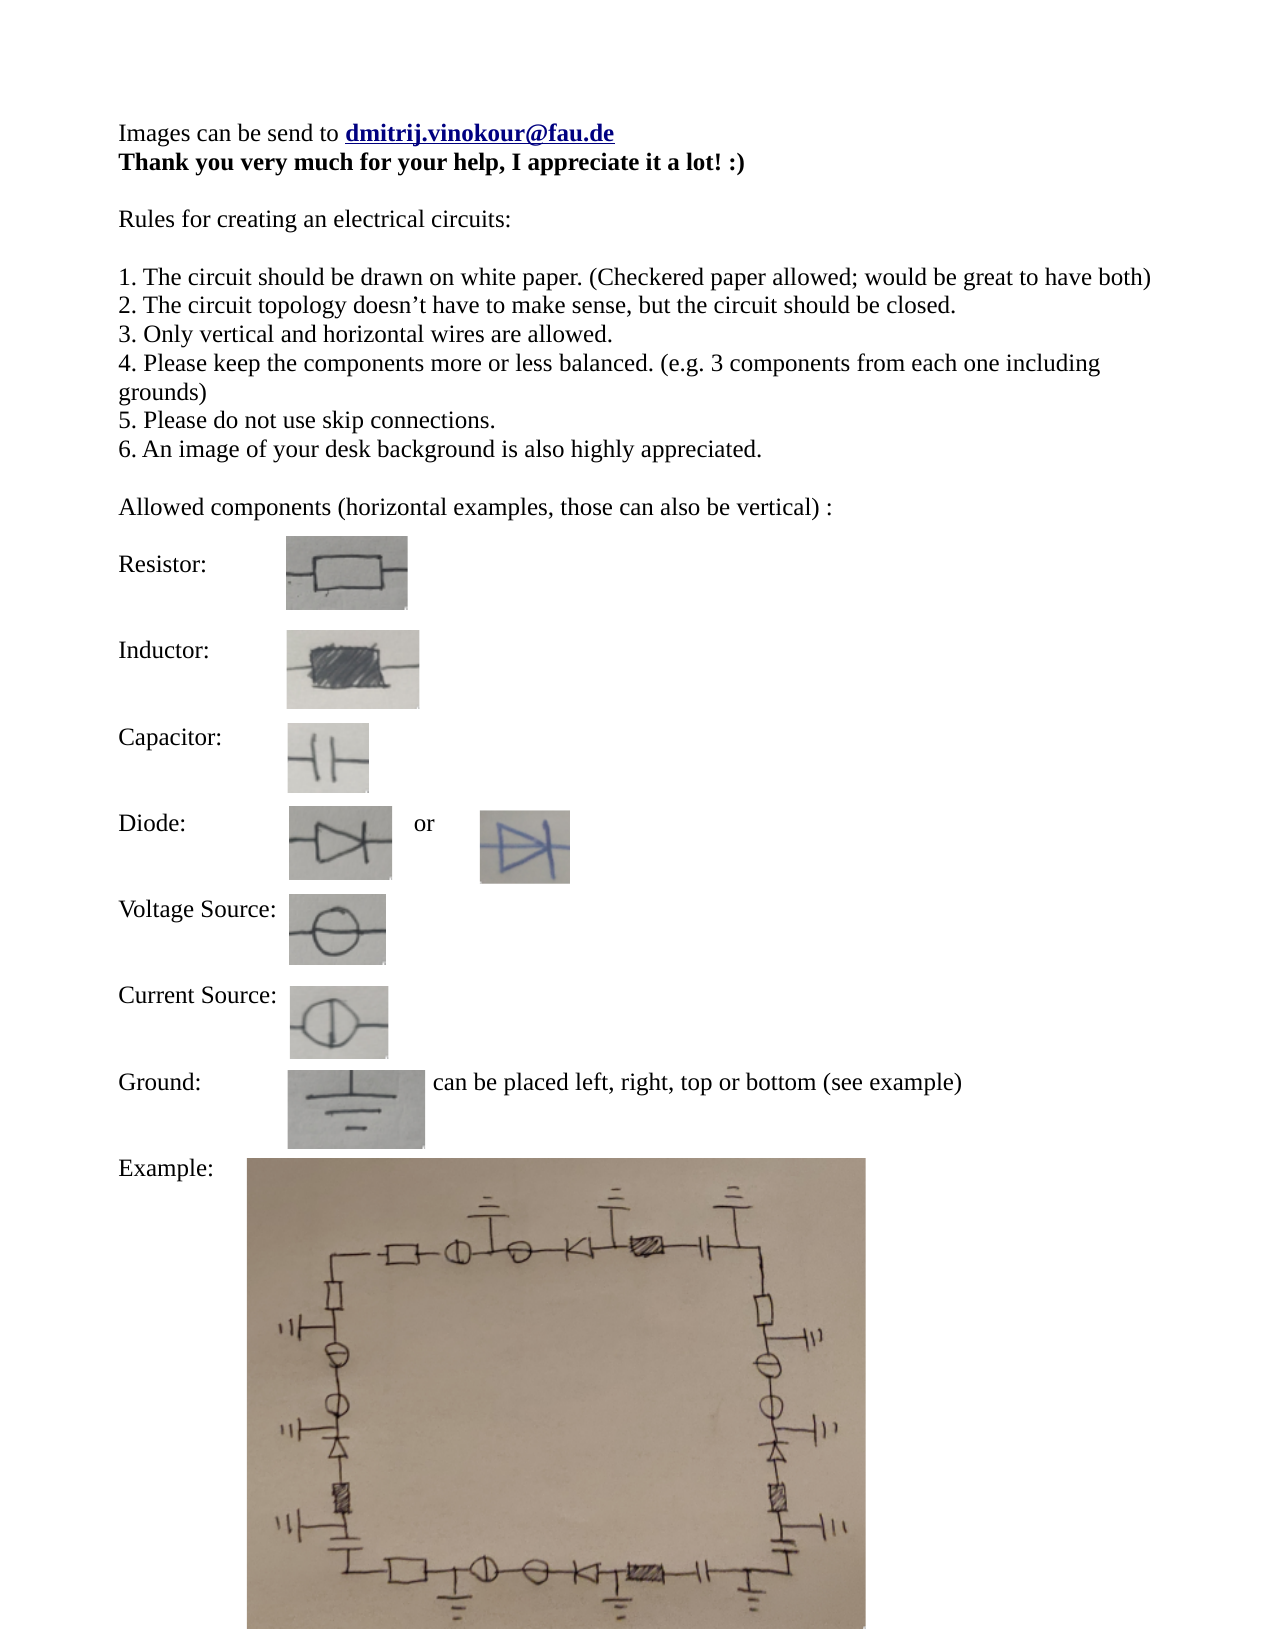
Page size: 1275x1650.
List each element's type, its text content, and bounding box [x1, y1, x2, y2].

picture [287, 723, 369, 793]
picture [246, 1158, 866, 1629]
picture [480, 811, 570, 883]
text Voltage Source: [118, 894, 289, 923]
picture [286, 630, 420, 709]
text Current Source: [118, 981, 1157, 1009]
picture [289, 986, 389, 1059]
text Example: [118, 1153, 1157, 1182]
text 2. The circuit topology doesn’t have to make sense, but the circuit should be closed. [118, 291, 1157, 319]
picture [289, 806, 393, 880]
text Diode: [118, 808, 289, 837]
text 3. Only vertical and horizontal wires are allowed. [118, 319, 1157, 348]
text 4. Please keep the components more or less balanced. (e.g. 3 components from each one including grounds) [118, 348, 1157, 406]
text Resistor: [118, 549, 286, 578]
text 1. The circuit should be drawn on white paper. (Checkered paper allowed; would be great to have both) [118, 262, 1157, 291]
text Images can be send to dmitrij.vinokour@fau.de [118, 118, 1157, 147]
text Allowed components (horizontal examples, those can also be vertical) : [118, 492, 1157, 521]
text Inductor: [118, 636, 286, 664]
text or [393, 808, 1157, 837]
picture [286, 536, 408, 610]
text Thank you very much for your help, I appreciate it a lot! :) [118, 147, 1157, 176]
text [386, 894, 1157, 923]
text Rules for creating an electrical circuits: [118, 204, 1157, 233]
text Ground: can be placed left, right, top or bottom (see example) [118, 1067, 1157, 1096]
picture [287, 1070, 426, 1149]
picture [289, 894, 386, 965]
text [420, 636, 1157, 664]
text 6. An image of your desk background is also highly appreciated. [118, 434, 1157, 463]
text 5. Please do not use skip connections. [118, 406, 1157, 434]
text Capacitor: [118, 722, 1157, 751]
text [408, 549, 1157, 578]
